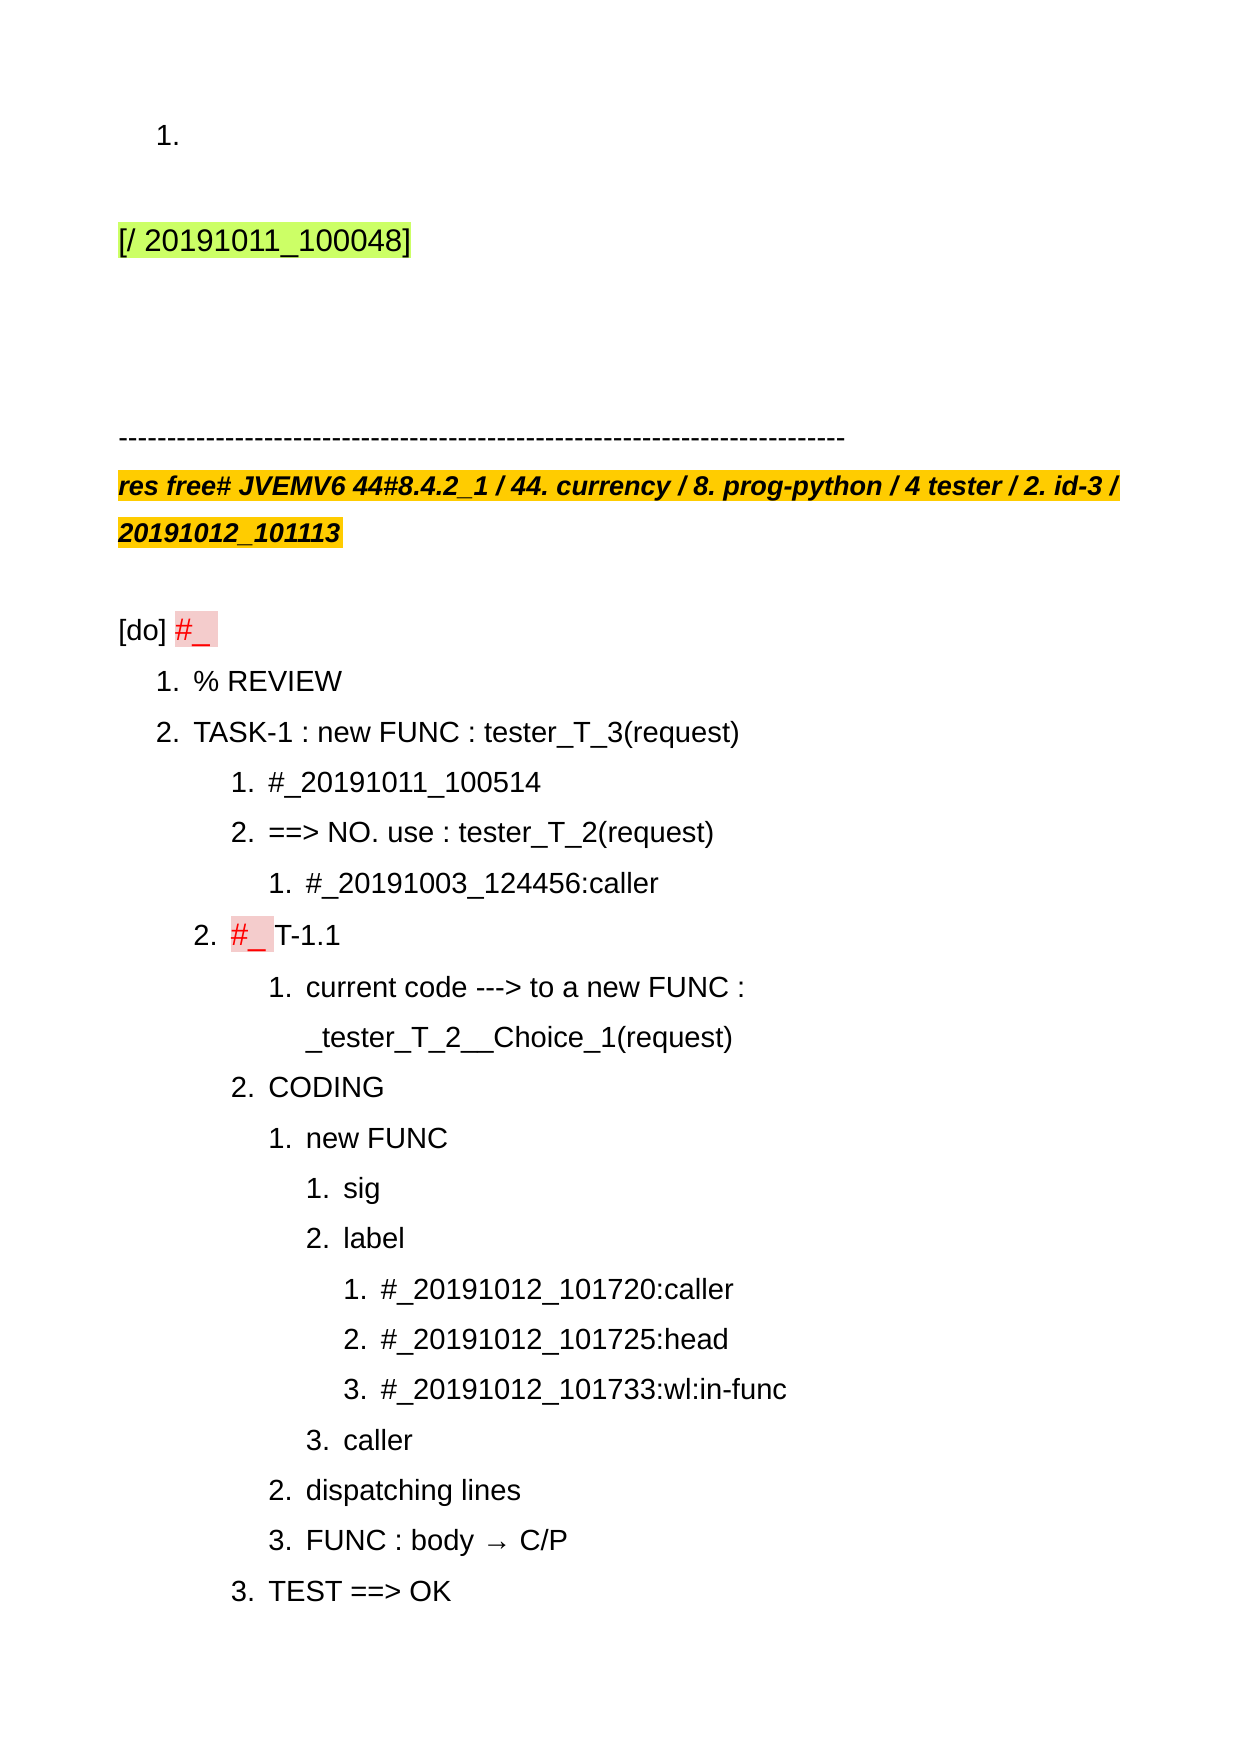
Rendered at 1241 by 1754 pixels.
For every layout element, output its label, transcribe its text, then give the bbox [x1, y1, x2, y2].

list % REVIEW [156, 664, 1122, 698]
list new FUNC [268, 1121, 1122, 1154]
text [do] #_ [118, 611, 1122, 647]
list FUNC : body → C/P [268, 1523, 1122, 1557]
list #_ T-1.1 [193, 916, 1122, 952]
list #_20191012_101720:caller [343, 1272, 1122, 1305]
list #_20191012_101725:head [343, 1322, 1122, 1356]
list sig [306, 1171, 1122, 1205]
list CODING [231, 1071, 1122, 1104]
list #_20191003_124456:caller [268, 866, 1122, 899]
list current code ---> to a new FUNC : _tester_T_2__Choice_1(request) [268, 970, 1122, 1054]
list dispatching lines [268, 1473, 1122, 1507]
list TEST ==> OK [231, 1574, 1122, 1607]
text [/ 20191011_100048] [118, 168, 1122, 258]
list #_20191011_100514 [231, 765, 1122, 799]
text res free# JVEMV6 44#8.4.2_1 / 44. currency / 8. prog-python / 4 tester / 2. id-3 / 20191012_101113 [118, 470, 1122, 548]
list ==> NO. use : tester_T_2(request) [231, 815, 1122, 849]
list caller [306, 1423, 1122, 1456]
list #_20191012_101733:wl:in-func [343, 1372, 1122, 1406]
text --------------------------------------------------------------------------- [118, 420, 1122, 453]
list label [306, 1221, 1122, 1255]
list TASK-1 : new FUNC : tester_T_3(request) [156, 715, 1122, 748]
